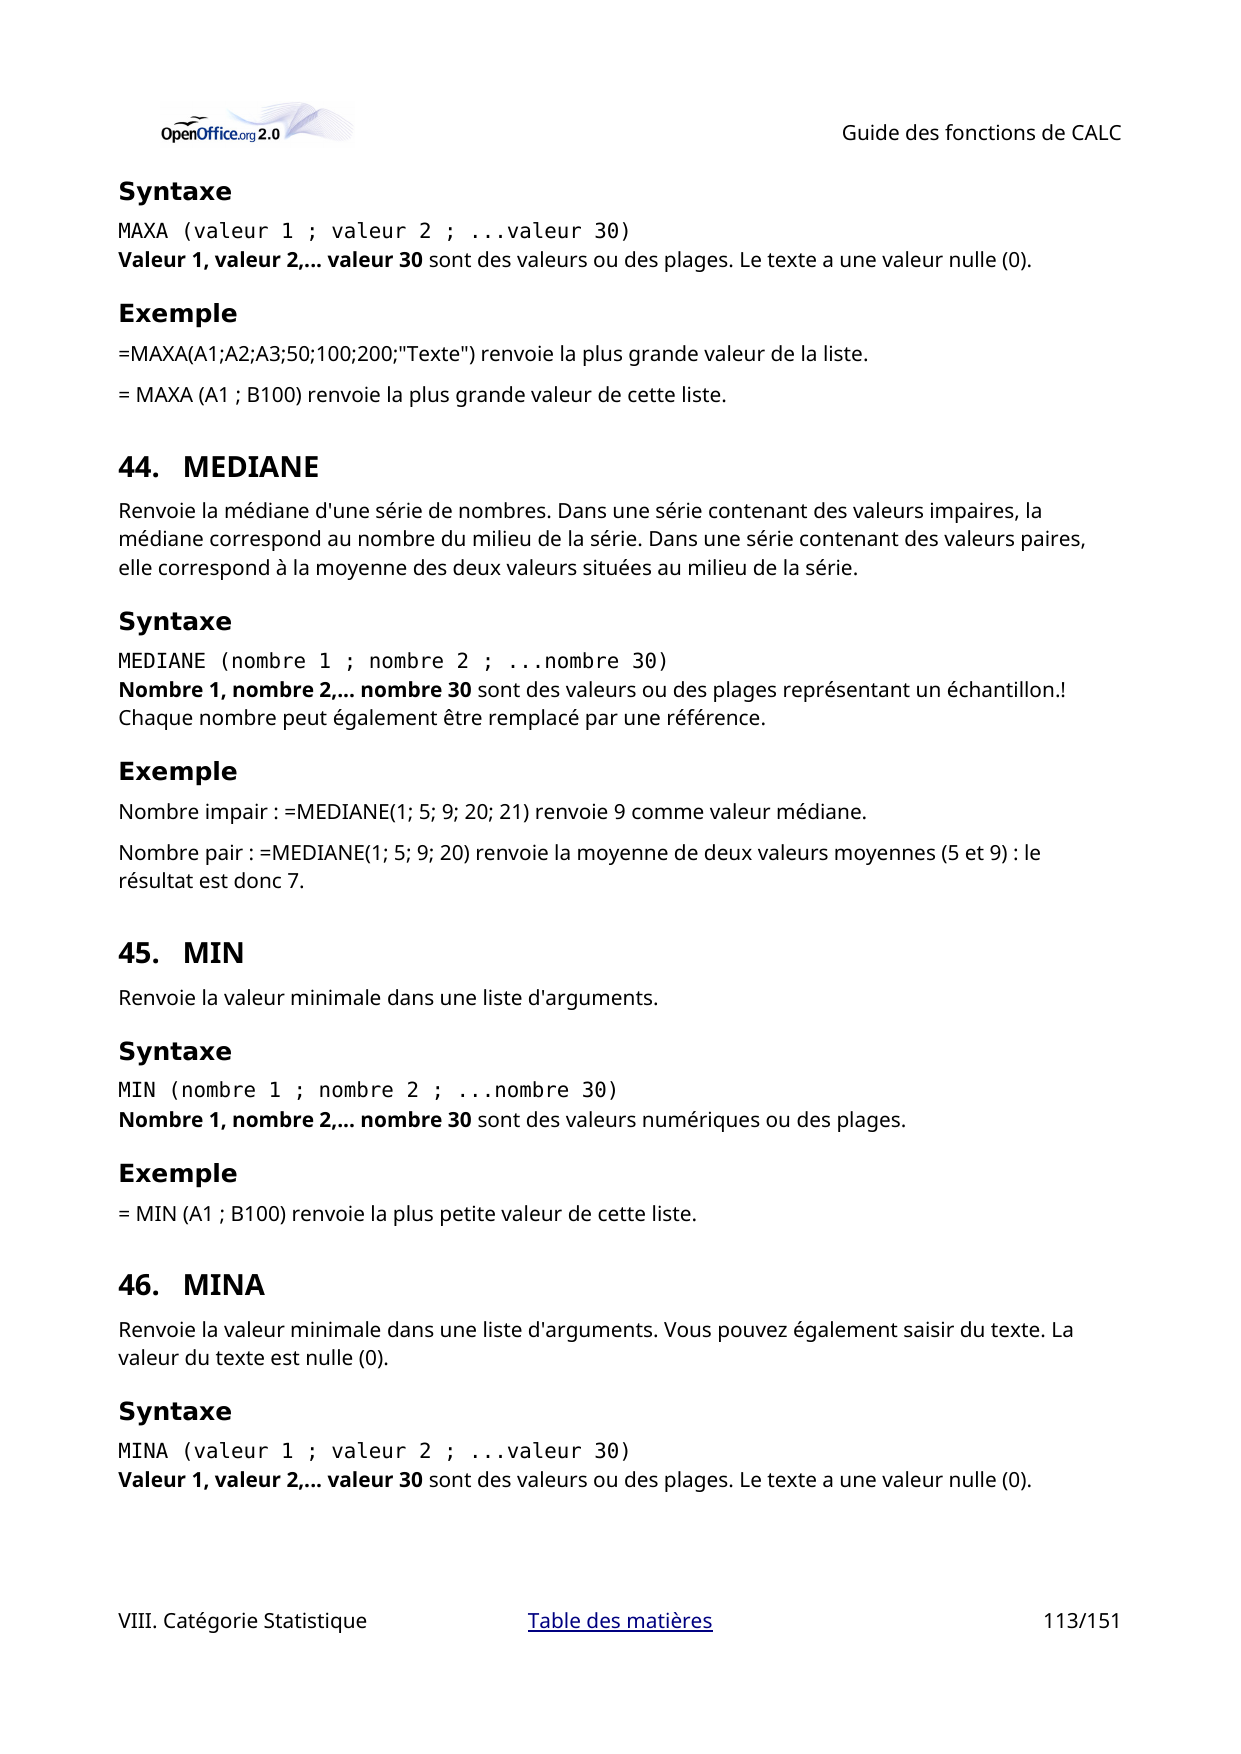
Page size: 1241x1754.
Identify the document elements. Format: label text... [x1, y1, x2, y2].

subtitle Syntaxe [118, 607, 1122, 636]
text Nombre impair : =MEDIANE(1; 5; 9; 20; 21) renvoie 9 comme valeur médiane. [118, 797, 1122, 826]
text Valeur 1, valeur 2,... valeur 30 sont des valeurs ou des plages. Le texte a une valeur nulle (0). [118, 245, 1122, 274]
subtitle MEDIANE [118, 446, 1122, 486]
text = MAXA (A1 ; B100) renvoie la plus grande valeur de cette liste. [118, 380, 1122, 408]
subtitle Syntaxe [118, 177, 1122, 206]
text MIN (nombre 1 ; nombre 2 ; ...nombre 30) [118, 1078, 1122, 1103]
text Renvoie la médiane d'une série de nombres. Dans une série contenant des valeurs impaires, la médiane correspond au nombre du milieu de la série. Dans une série contenant des valeurs paires, elle correspond à la moyenne des deux valeurs situées au milieu de la série. [118, 496, 1122, 581]
text Nombre 1, nombre 2,... nombre 30 sont des valeurs ou des plages représentant un échantillon.! Chaque nombre peut également être remplacé par une référence. [118, 675, 1122, 732]
subtitle Exemple [118, 1159, 1122, 1188]
text = MIN (A1 ; B100) renvoie la plus petite valeur de cette liste. [118, 1199, 1122, 1227]
text =MAXA(A1;A2;A3;50;100;200;"Texte") renvoie la plus grande valeur de la liste. [118, 339, 1122, 367]
subtitle MIN [118, 933, 1122, 972]
subtitle Exemple [118, 757, 1122, 787]
text Renvoie la valeur minimale dans une liste d'arguments. [118, 983, 1122, 1011]
subtitle MINA [118, 1264, 1122, 1304]
text MINA (valeur 1 ; valeur 2 ; ...valeur 30) [118, 1439, 1122, 1463]
text Nombre 1, nombre 2,... nombre 30 sont des valeurs numériques ou des plages. [118, 1105, 1122, 1133]
subtitle Syntaxe [118, 1037, 1122, 1066]
text Renvoie la valeur minimale dans une liste d'arguments. Vous pouvez également saisir du texte. La valeur du texte est nulle (0). [118, 1315, 1122, 1372]
text Valeur 1, valeur 2,... valeur 30 sont des valeurs ou des plages. Le texte a une valeur nulle (0). [118, 1465, 1122, 1494]
text MEDIANE (nombre 1 ; nombre 2 ; ...nombre 30) [118, 649, 1122, 673]
subtitle Syntaxe [118, 1397, 1122, 1426]
subtitle Exemple [118, 299, 1122, 328]
text Nombre pair : =MEDIANE(1; 5; 9; 20) renvoie la moyenne de deux valeurs moyennes (5 et 9) : le résultat est donc 7. [118, 838, 1122, 895]
text MAXA (valeur 1 ; valeur 2 ; ...valeur 30) [118, 219, 1122, 243]
